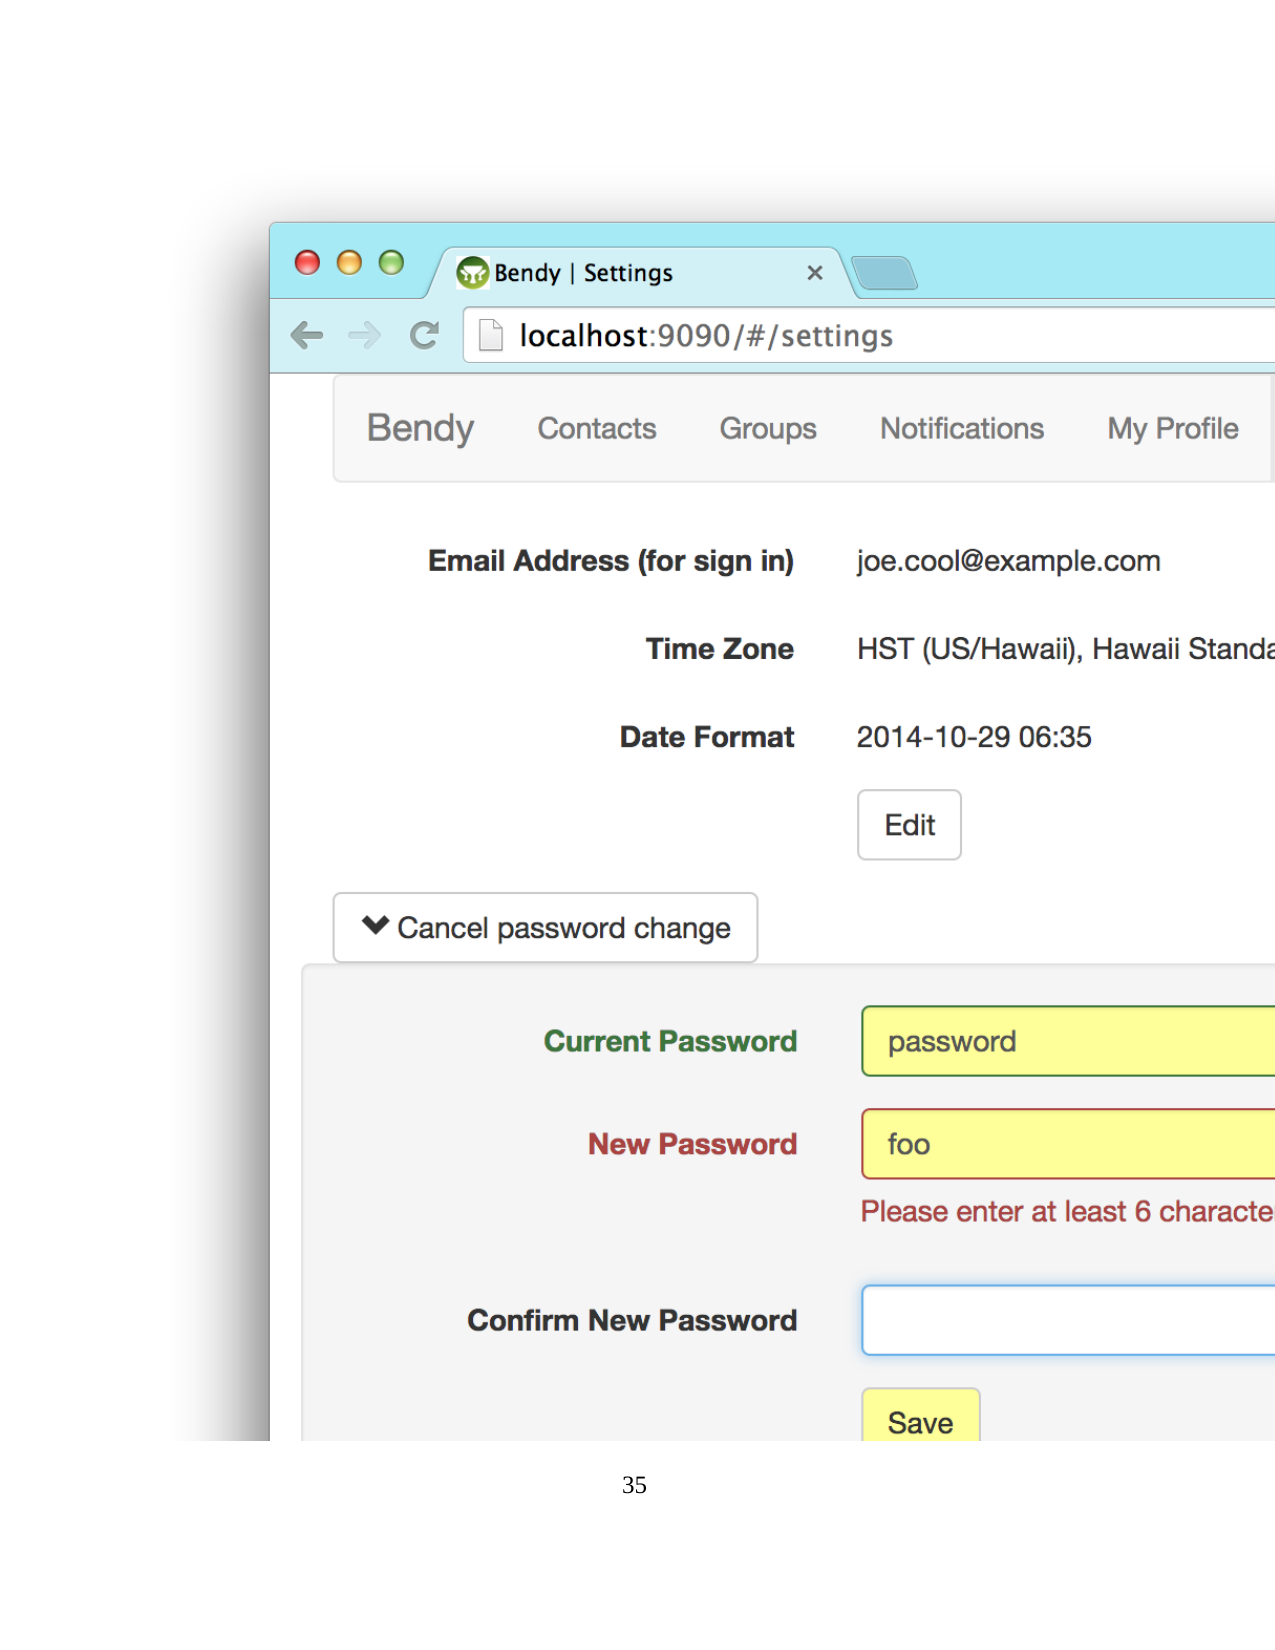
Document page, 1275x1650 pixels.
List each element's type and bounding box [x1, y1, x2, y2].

picture [150, 150, 1275, 1441]
